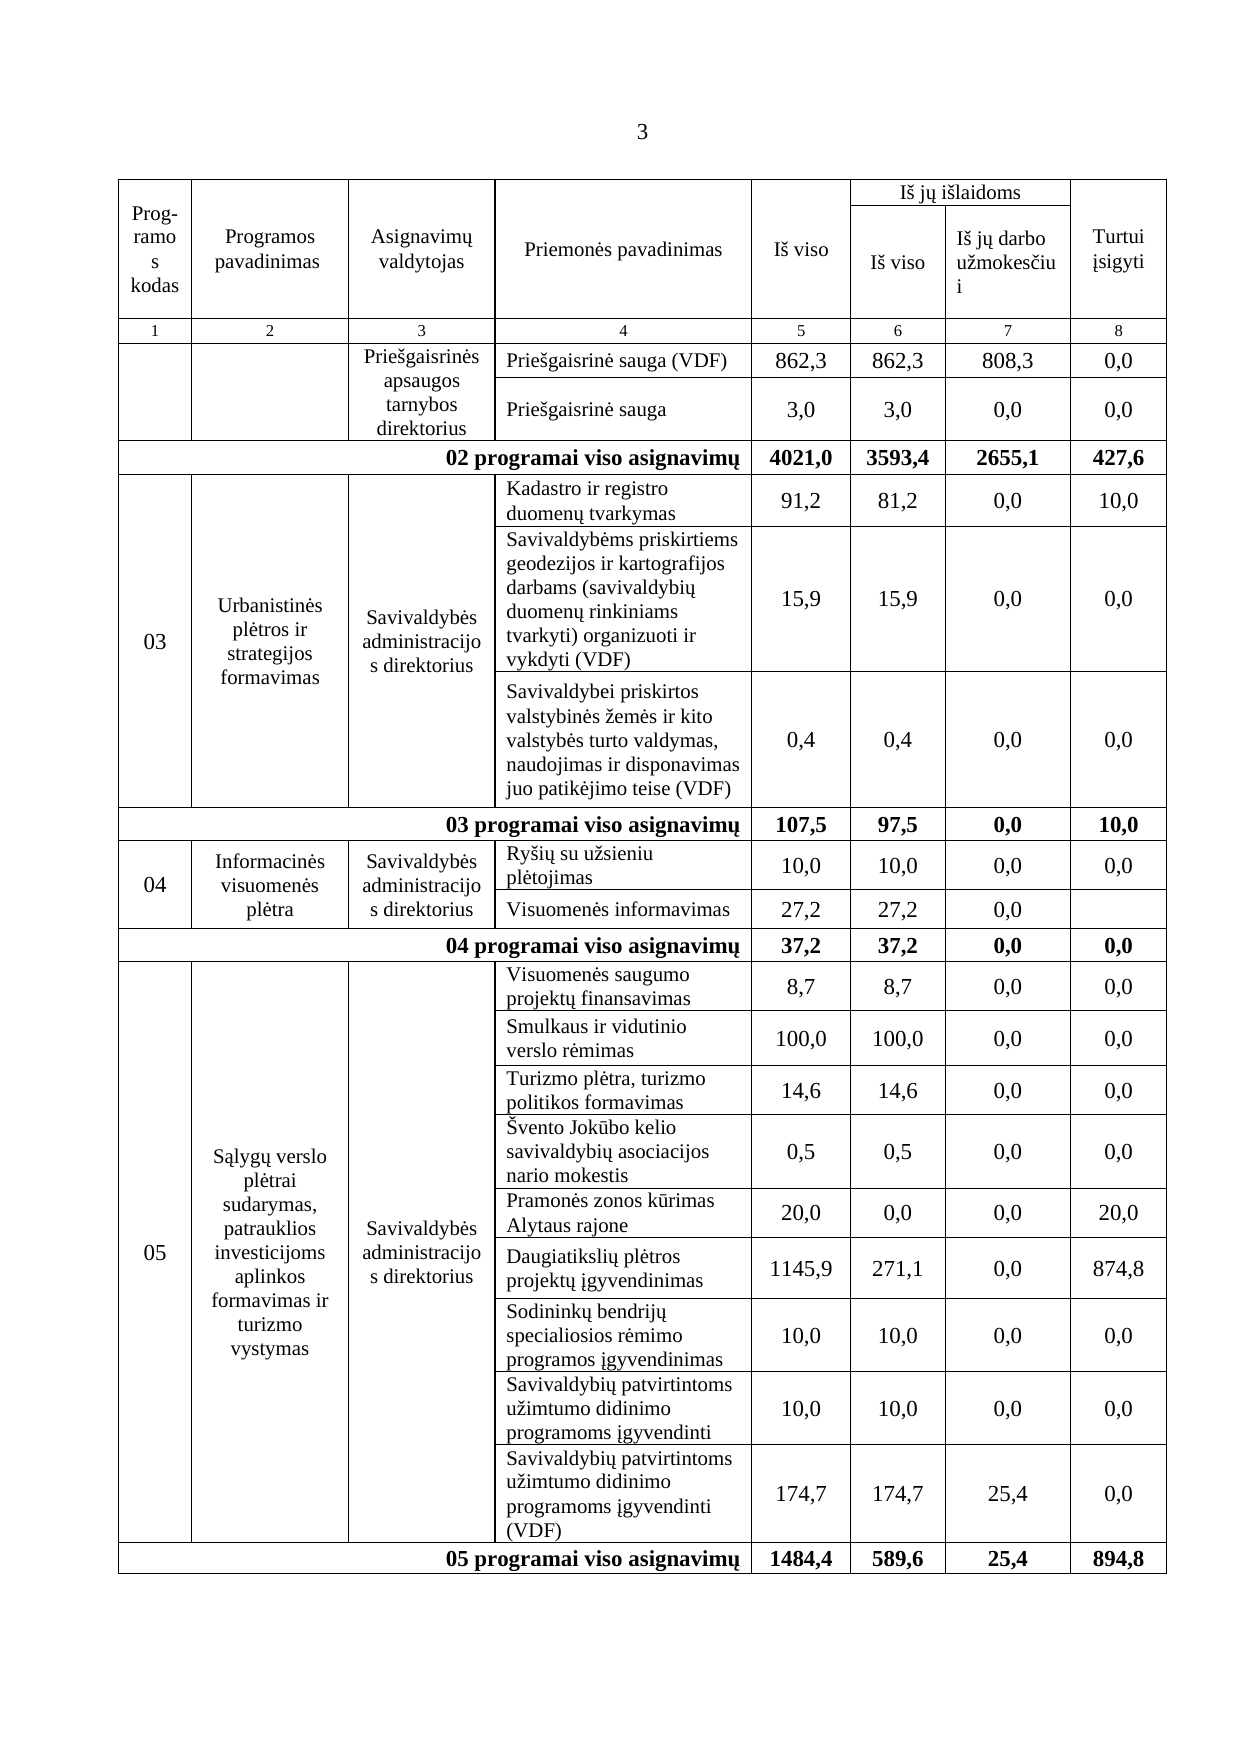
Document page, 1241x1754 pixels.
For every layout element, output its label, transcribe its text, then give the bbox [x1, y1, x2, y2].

table_cell 10,0 [851, 841, 945, 889]
table_cell Savivaldybės administracijos direktorius [349, 841, 494, 928]
table_cell 0,0 [1071, 527, 1166, 671]
table_cell 4 [496, 319, 751, 343]
table_cell 3 [349, 319, 494, 343]
table_cell Savivaldybei priskirtos valstybinės žemės ir kito valstybės turto valdymas, naudojimas ir disponavimas juo patikėjimo teise (VDF) [496, 672, 751, 807]
table_cell 107,5 [752, 808, 850, 840]
table_cell 10,0 [851, 1372, 945, 1444]
table_header Turtui įsigyti [1071, 180, 1166, 318]
table_cell 0,0 [946, 890, 1070, 928]
table_cell 0,0 [946, 1299, 1070, 1371]
table_cell 0,4 [851, 672, 945, 807]
table_cell Priešgaisrinės apsaugos tarnybos direktorius [349, 344, 494, 440]
table_cell Sodininkų bendrijų specialiosios rėmimo programos įgyvendinimas [496, 1299, 751, 1371]
table_cell 862,3 [851, 344, 945, 377]
table_cell 5 [752, 319, 850, 343]
table_cell Švento Jokūbo kelio savivaldybių asociacijos nario mokestis [496, 1115, 751, 1187]
table_cell 37,2 [851, 929, 945, 961]
table_cell Kadastro ir registro duomenų tvarkymas [496, 475, 751, 526]
table_cell 37,2 [752, 929, 850, 961]
table_cell 03 programai viso asignavimų [119, 808, 751, 840]
table_cell Ryšių su užsieniu plėtojimas [496, 841, 751, 889]
table_cell 15,9 [752, 527, 850, 671]
table_cell Savivaldybių patvirtintoms užimtumo didinimo programoms įgyvendinti (VDF) [496, 1445, 751, 1542]
table_cell 91,2 [752, 475, 850, 526]
table_header Priemonės pavadinimas [496, 180, 751, 318]
table_cell 14,6 [851, 1066, 945, 1114]
table_cell 0,0 [946, 841, 1070, 889]
table_cell Savivaldybės administracijos direktorius [349, 475, 494, 807]
table_header Iš jų išlaidoms [851, 180, 1070, 205]
table_cell 271,1 [851, 1238, 945, 1298]
table_cell 0,0 [946, 1115, 1070, 1187]
table_cell 3,0 [752, 378, 850, 440]
table_cell 04 programai viso asignavimų [119, 929, 751, 961]
table_header Programos pavadinimas [192, 180, 348, 318]
table_cell 8 [1071, 319, 1166, 343]
table_cell 20,0 [752, 1189, 850, 1237]
table_cell Visuomenės informavimas [496, 890, 751, 928]
table_header Prog-ramos kodas [119, 180, 191, 318]
table_cell 10,0 [752, 1299, 850, 1371]
table_cell 15,9 [851, 527, 945, 671]
table_cell Urbanistinės plėtros ir strategijos formavimas [192, 475, 348, 807]
table_cell 0,0 [1071, 1066, 1166, 1114]
table_cell 174,7 [752, 1445, 850, 1542]
table_cell 589,6 [851, 1543, 945, 1573]
table_cell 10,0 [752, 841, 850, 889]
table_cell Savivaldybės administracijos direktorius [349, 962, 494, 1542]
table_cell 05 [119, 962, 191, 1542]
table_cell 427,6 [1071, 441, 1166, 474]
table_cell 874,8 [1071, 1238, 1166, 1298]
table_cell 0,0 [946, 527, 1070, 671]
table_cell 05 programai viso asignavimų [119, 1543, 751, 1573]
table_cell 100,0 [851, 1011, 945, 1065]
table_cell Smulkaus ir vidutinio verslo rėmimas [496, 1011, 751, 1065]
table_cell 04 [119, 841, 191, 928]
table_cell 10,0 [1071, 808, 1166, 840]
table_cell 0,0 [1071, 344, 1166, 377]
table_cell 0,0 [946, 1189, 1070, 1237]
table_cell 0,0 [946, 962, 1070, 1010]
table_cell 0,0 [1071, 672, 1166, 807]
table_cell Savivaldybių patvirtintoms užimtumo didinimo programoms įgyvendinti [496, 1372, 751, 1444]
table_cell 1484,4 [752, 1543, 850, 1573]
table_cell Priešgaisrinė sauga [496, 378, 751, 440]
table_cell 14,6 [752, 1066, 850, 1114]
table_cell 0,5 [851, 1115, 945, 1187]
table_cell 0,0 [946, 672, 1070, 807]
table_cell 0,0 [946, 808, 1070, 840]
table_cell 25,4 [946, 1445, 1070, 1542]
table_cell 8,7 [752, 962, 850, 1010]
table_cell Turizmo plėtra, turizmo politikos formavimas [496, 1066, 751, 1114]
table_cell 6 [851, 319, 945, 343]
table_cell 894,8 [1071, 1543, 1166, 1573]
table_cell [1071, 890, 1166, 928]
table_cell 81,2 [851, 475, 945, 526]
table_cell 4021,0 [752, 441, 850, 474]
table_cell 03 [119, 475, 191, 807]
table_header Asignavimų valdytojas [349, 180, 494, 318]
table_cell Iš viso [851, 206, 945, 318]
table_cell 0,0 [946, 1238, 1070, 1298]
table_cell Sąlygų verslo plėtrai sudarymas, patrauklios investicijoms aplinkos formavimas ir turizmo vystymas [192, 962, 348, 1542]
table_cell 0,0 [1071, 1011, 1166, 1065]
table_cell 0,0 [946, 1372, 1070, 1444]
table_cell 2 [192, 319, 348, 343]
table_cell 02 programai viso asignavimų [119, 441, 751, 474]
table_cell 174,7 [851, 1445, 945, 1542]
table_cell Visuomenės saugumo projektų finansavimas [496, 962, 751, 1010]
table_cell 862,3 [752, 344, 850, 377]
table_header Iš viso [752, 180, 850, 318]
table_cell 0,0 [946, 475, 1070, 526]
table_cell 0,0 [851, 1189, 945, 1237]
table_cell 27,2 [752, 890, 850, 928]
table_cell Informacinės visuomenės plėtra [192, 841, 348, 928]
table_cell 8,7 [851, 962, 945, 1010]
table_cell 10,0 [752, 1372, 850, 1444]
table_cell 0,0 [946, 1011, 1070, 1065]
table_cell 3,0 [851, 378, 945, 440]
table_cell 0,0 [946, 1066, 1070, 1114]
table_cell 808,3 [946, 344, 1070, 377]
table_cell 3593,4 [851, 441, 945, 474]
table_cell 0,0 [1071, 378, 1166, 440]
table_cell 0,0 [1071, 929, 1166, 961]
table_cell [192, 344, 348, 440]
table_cell 0,5 [752, 1115, 850, 1187]
table_cell [119, 344, 191, 440]
table_cell 10,0 [1071, 475, 1166, 526]
table_cell 0,0 [946, 378, 1070, 440]
table_cell Iš jų darbo užmokesčiui [946, 206, 1070, 318]
table_cell 0,0 [1071, 841, 1166, 889]
table_cell 20,0 [1071, 1189, 1166, 1237]
table_cell 10,0 [851, 1299, 945, 1371]
table_cell Priešgaisrinė sauga (VDF) [496, 344, 751, 377]
table_cell 0,0 [1071, 1372, 1166, 1444]
table_cell 100,0 [752, 1011, 850, 1065]
table_cell 97,5 [851, 808, 945, 840]
table_cell 0,0 [1071, 962, 1166, 1010]
table_cell 0,0 [1071, 1115, 1166, 1187]
table_cell 0,0 [1071, 1445, 1166, 1542]
table_cell 27,2 [851, 890, 945, 928]
table_cell 1 [119, 319, 191, 343]
table_cell 7 [946, 319, 1070, 343]
table_cell Savivaldybėms priskirtiems geodezijos ir kartografijos darbams (savivaldybių duomenų rinkiniams tvarkyti) organizuoti ir vykdyti (VDF) [496, 527, 751, 671]
table_cell 2655,1 [946, 441, 1070, 474]
table_cell 25,4 [946, 1543, 1070, 1573]
table_cell 0,4 [752, 672, 850, 807]
table_cell 0,0 [946, 929, 1070, 961]
table_cell Pramonės zonos kūrimas Alytaus rajone [496, 1189, 751, 1237]
table_cell Daugiatikslių plėtros projektų įgyvendinimas [496, 1238, 751, 1298]
table_cell 1145,9 [752, 1238, 850, 1298]
table_cell 0,0 [1071, 1299, 1166, 1371]
